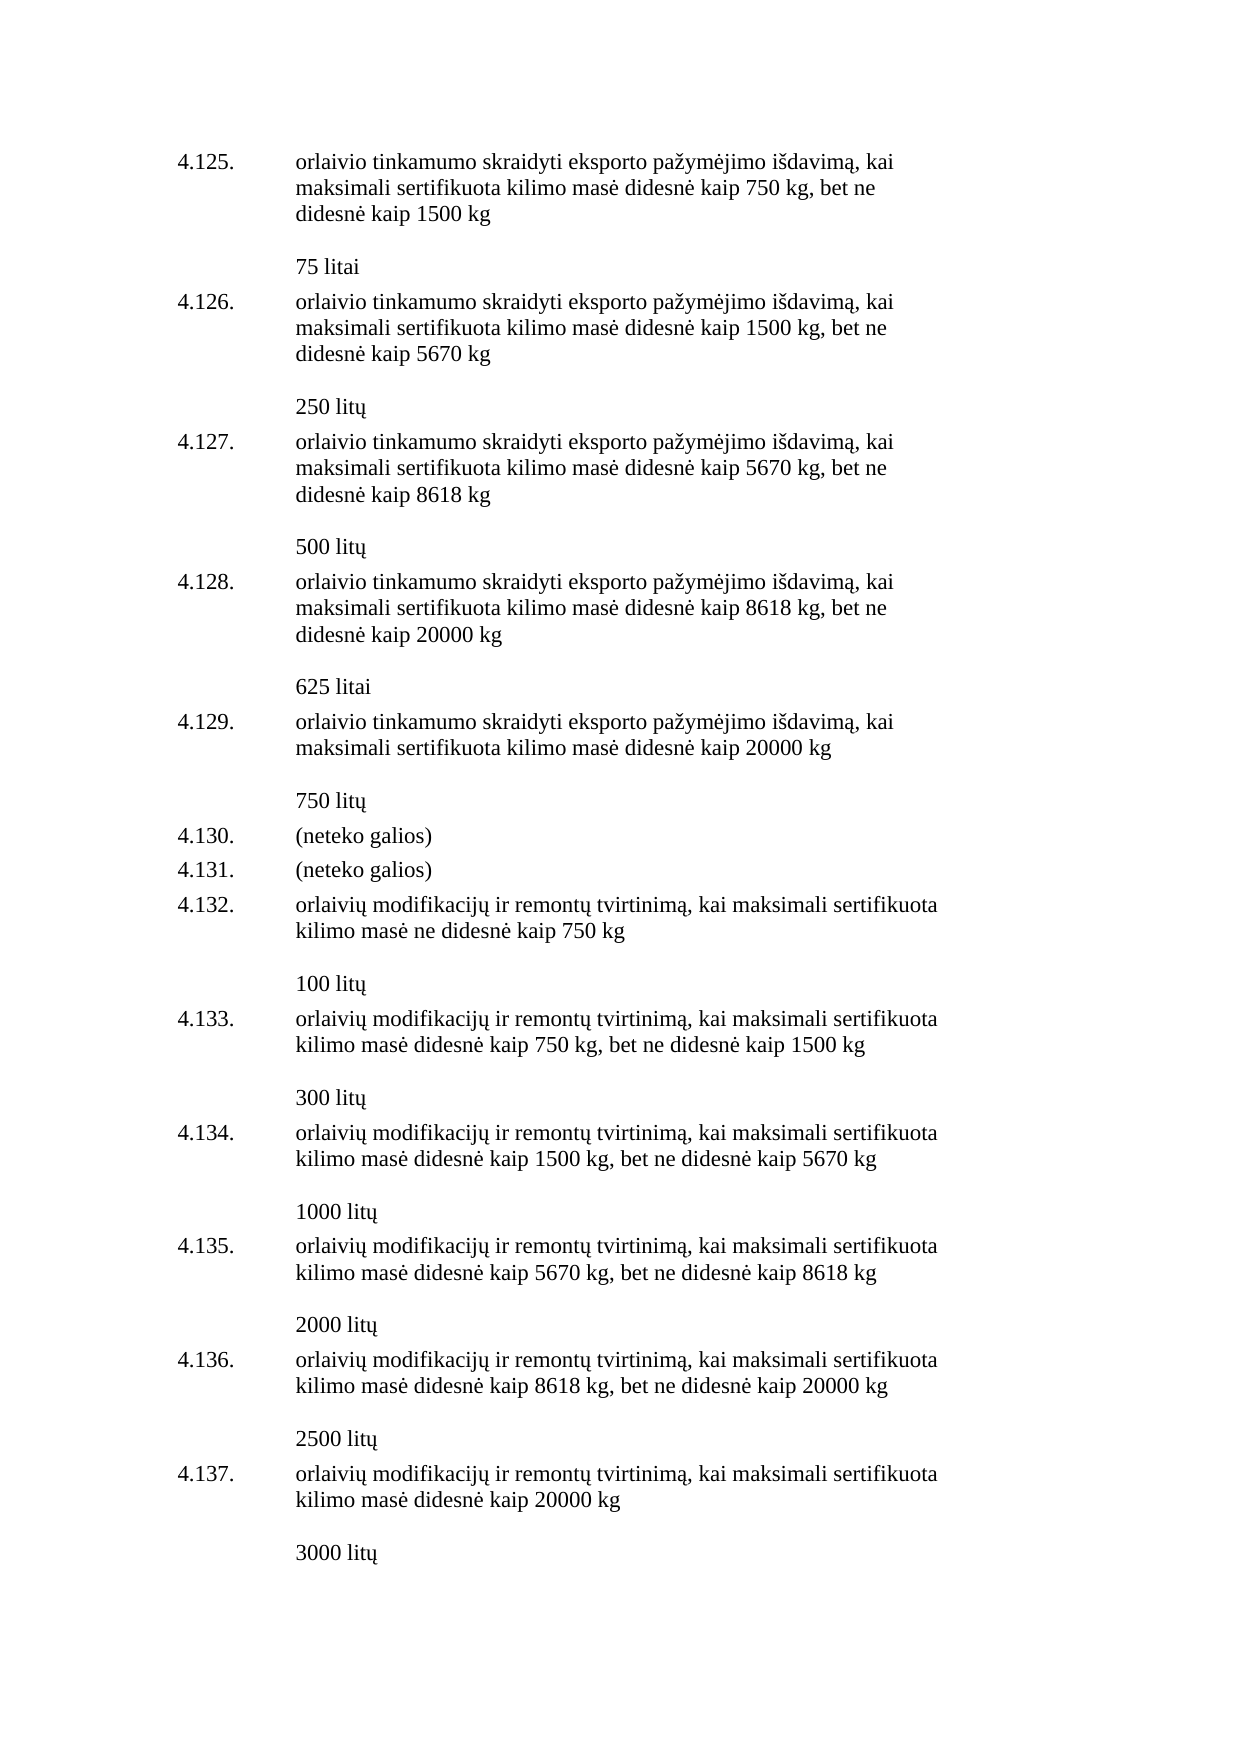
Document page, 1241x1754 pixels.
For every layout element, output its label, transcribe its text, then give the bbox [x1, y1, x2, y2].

text 4.128. orlaivio tinkamumo skraidyti eksporto pažymėjimo išdavimą, kai maksimali sertifikuota kilimo masė didesnė kaip 8618 kg, bet ne didesnė kaip 20000 kg 625 litai [177, 568, 945, 700]
text 4.126. orlaivio tinkamumo skraidyti eksporto pažymėjimo išdavimą, kai maksimali sertifikuota kilimo masė didesnė kaip 1500 kg, bet ne didesnė kaip 5670 kg 250 litų [177, 288, 945, 419]
text 4.131. (neteko galios) [177, 857, 945, 883]
text 4.129. orlaivio tinkamumo skraidyti eksporto pažymėjimo išdavimą, kai maksimali sertifikuota kilimo masė didesnė kaip 20000 kg 750 litų [177, 708, 945, 813]
text 4.135. orlaivių modifikacijų ir remontų tvirtinimą, kai maksimali sertifikuota kilimo masė didesnė kaip 5670 kg, bet ne didesnė kaip 8618 kg 2000 litų [177, 1232, 945, 1338]
text 4.132. orlaivių modifikacijų ir remontų tvirtinimą, kai maksimali sertifikuota kilimo masė ne didesnė kaip 750 kg 100 litų [177, 891, 945, 997]
text 4.134. orlaivių modifikacijų ir remontų tvirtinimą, kai maksimali sertifikuota kilimo masė didesnė kaip 1500 kg, bet ne didesnė kaip 5670 kg 1000 litų [177, 1119, 945, 1224]
text 4.130. (neteko galios) [177, 822, 945, 848]
text 4.125. orlaivio tinkamumo skraidyti eksporto pažymėjimo išdavimą, kai maksimali sertifikuota kilimo masė didesnė kaip 750 kg, bet ne didesnė kaip 1500 kg 75 litai [177, 148, 945, 279]
text 4.127. orlaivio tinkamumo skraidyti eksporto pažymėjimo išdavimą, kai maksimali sertifikuota kilimo masė didesnė kaip 5670 kg, bet ne didesnė kaip 8618 kg 500 litų [177, 428, 945, 560]
text 4.133. orlaivių modifikacijų ir remontų tvirtinimą, kai maksimali sertifikuota kilimo masė didesnė kaip 750 kg, bet ne didesnė kaip 1500 kg 300 litų [177, 1005, 945, 1110]
text 4.137. orlaivių modifikacijų ir remontų tvirtinimą, kai maksimali sertifikuota kilimo masė didesnė kaip 20000 kg 3000 litų [177, 1460, 945, 1565]
text 4.136. orlaivių modifikacijų ir remontų tvirtinimą, kai maksimali sertifikuota kilimo masė didesnė kaip 8618 kg, bet ne didesnė kaip 20000 kg 2500 litų [177, 1346, 945, 1452]
